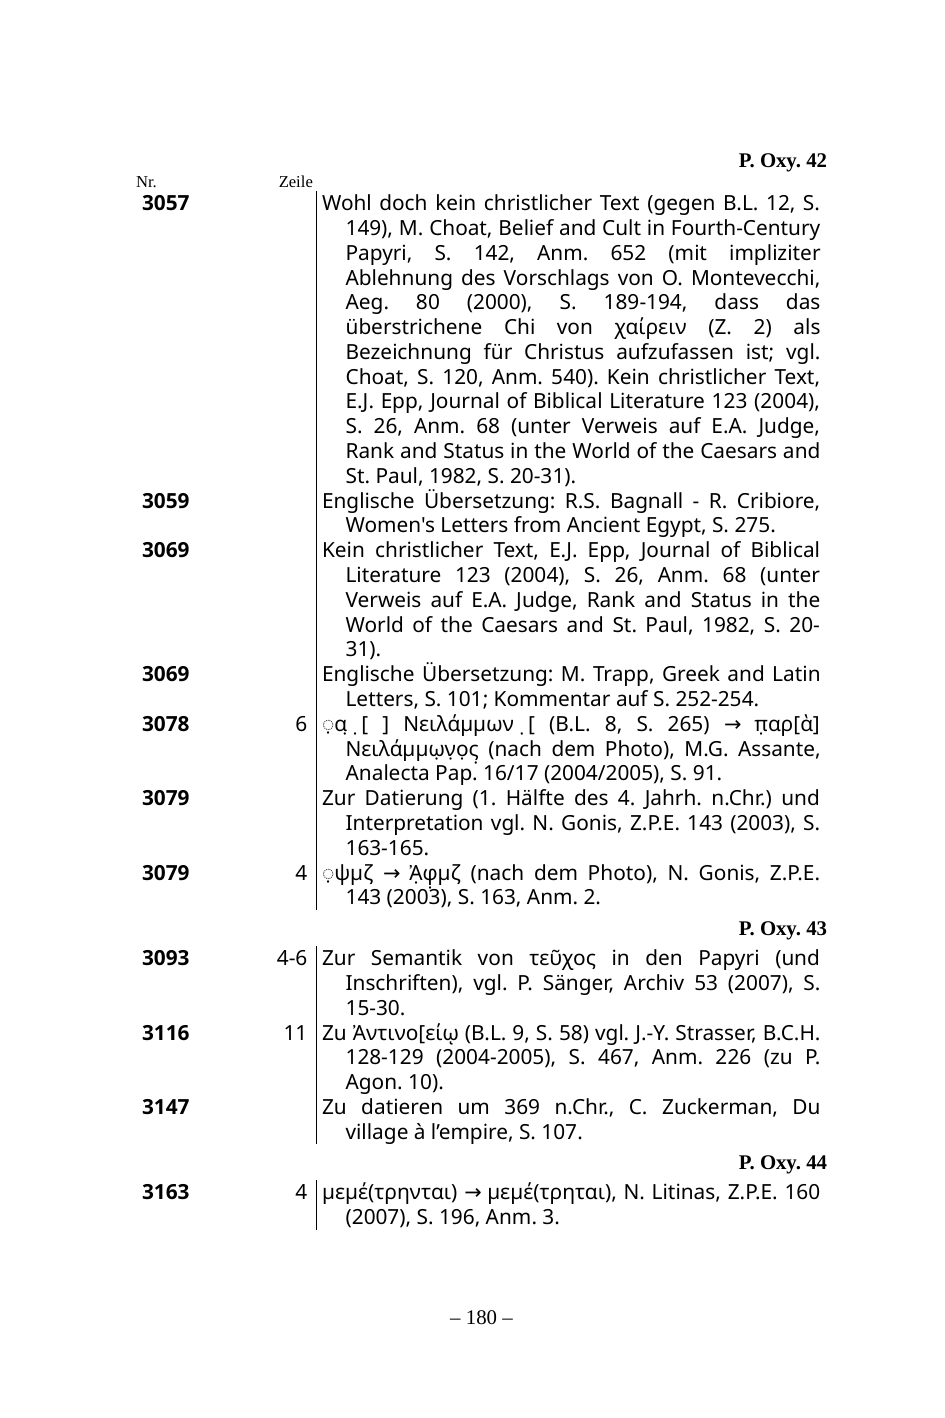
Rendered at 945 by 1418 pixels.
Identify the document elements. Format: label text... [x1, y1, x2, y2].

subtitle P. Oxy. 43 [136, 916, 827, 940]
table_cell 3069 [136, 538, 224, 662]
table_header 4-6 [224, 946, 316, 1020]
table_cell 3116 [136, 1020, 224, 1094]
table_cell ̣α̣ ̣[ ] Νειλάμμων ̣[ (B.L. 8, S. 265) → π̣αρ[ὰ] Νειλάμμω̣ν̣ο̣ς̣ (nach dem Photo), M.G. Assante, Analecta Pap. 16/17 (2004/2005), S. 91. [317, 711, 827, 786]
table_header Zur Semantik von τεῦχος in den Papyri (und Inschriften), vgl. P. Sänger, Archiv 53 (2007), S. 15-30. [317, 946, 827, 1020]
table_cell [224, 488, 316, 538]
table_cell 3079 [136, 786, 224, 860]
table_cell Zu datieren um 369 n.Chr., C. Zuckerman, Du village à l’empire, S. 107. [317, 1095, 827, 1144]
table_cell [224, 1095, 316, 1144]
table_cell 6 [224, 711, 316, 786]
table_cell 3079 [136, 860, 224, 910]
table_cell Englische Übersetzung: M. Trapp, Greek and Latin Letters, S. 101; Kommentar auf S. 252-254. [317, 662, 827, 711]
table_cell 3069 [136, 662, 224, 711]
table_cell ̣ψμζ → Ἀ̣φ̣μζ (nach dem Photo), N. Gonis, Z.P.E. 143 (2003), S. 163, Anm. 2. [317, 860, 827, 910]
table_cell Zur Datierung (1. Hälfte des 4. Jahrh. n.Chr.) und Interpretation vgl. N. Gonis, Z.P.E. 143 (2003), S. 163-165. [317, 786, 827, 860]
table_cell Englische Übersetzung: R.S. Bagnall - R. Cribiore, Women's Letters from Ancient Egypt, S. 275. [317, 488, 827, 538]
table_cell Kein christlicher Text, E.J. Epp, Journal of Biblical Literature 123 (2004), S. 26, Anm. 68 (unter Verweis auf E.A. Judge, Rank and Status in the World of the Caesars and St. Paul, 1982, S. 20-31). [317, 538, 827, 662]
table_cell [224, 538, 316, 662]
table_header 4 [224, 1180, 316, 1229]
table_cell Zu Ἀντινο[είῳ (B.L. 9, S. 58) vgl. J.-Y. Strasser, B.C.H. 128-129 (2004-2005), S. 467, Anm. 226 (zu P. Agon. 10). [317, 1020, 827, 1094]
subtitle P. Oxy. 44 [136, 1150, 827, 1174]
table_cell 11 [224, 1020, 316, 1094]
table_cell 4 [224, 860, 316, 910]
table_cell Wohl doch kein christlicher Text (gegen B.L. 12, S. 149), M. Choat, Belief and Cult in Fourth-Century Papyri, S. 142, Anm. 652 (mit impliziter Ablehnung des Vorschlags von O. Montevecchi, Aeg. 80 (2000), S. 189-194, dass das überstrichene Chi von χαίρειν (Z. 2) als Bezeichnung für Christus aufzufassen ist; vgl. Choat, S. 120, Anm. 540). Kein christlicher Text, E.J. Epp, Journal of Biblical Literature 123 (2004), S. 26, Anm. 68 (unter Verweis auf E.A. Judge, Rank and Status in the World of the Caesars and St. Paul, 1982, S. 20-31). [317, 191, 827, 488]
table_cell [224, 662, 316, 711]
table_cell 3059 [136, 488, 224, 538]
table_cell 3147 [136, 1095, 224, 1144]
table_header 3163 [136, 1180, 224, 1229]
table_cell 3078 [136, 711, 224, 786]
table_header 3093 [136, 946, 224, 1020]
table_cell [224, 191, 316, 488]
table_cell [224, 786, 316, 860]
table_cell 3057 [136, 191, 224, 488]
table_header μεμέ(τρηνται) → μεμέ(τρηται), N. Litinas, Z.P.E. 160 (2007), S. 196, Anm. 3. [317, 1180, 827, 1229]
